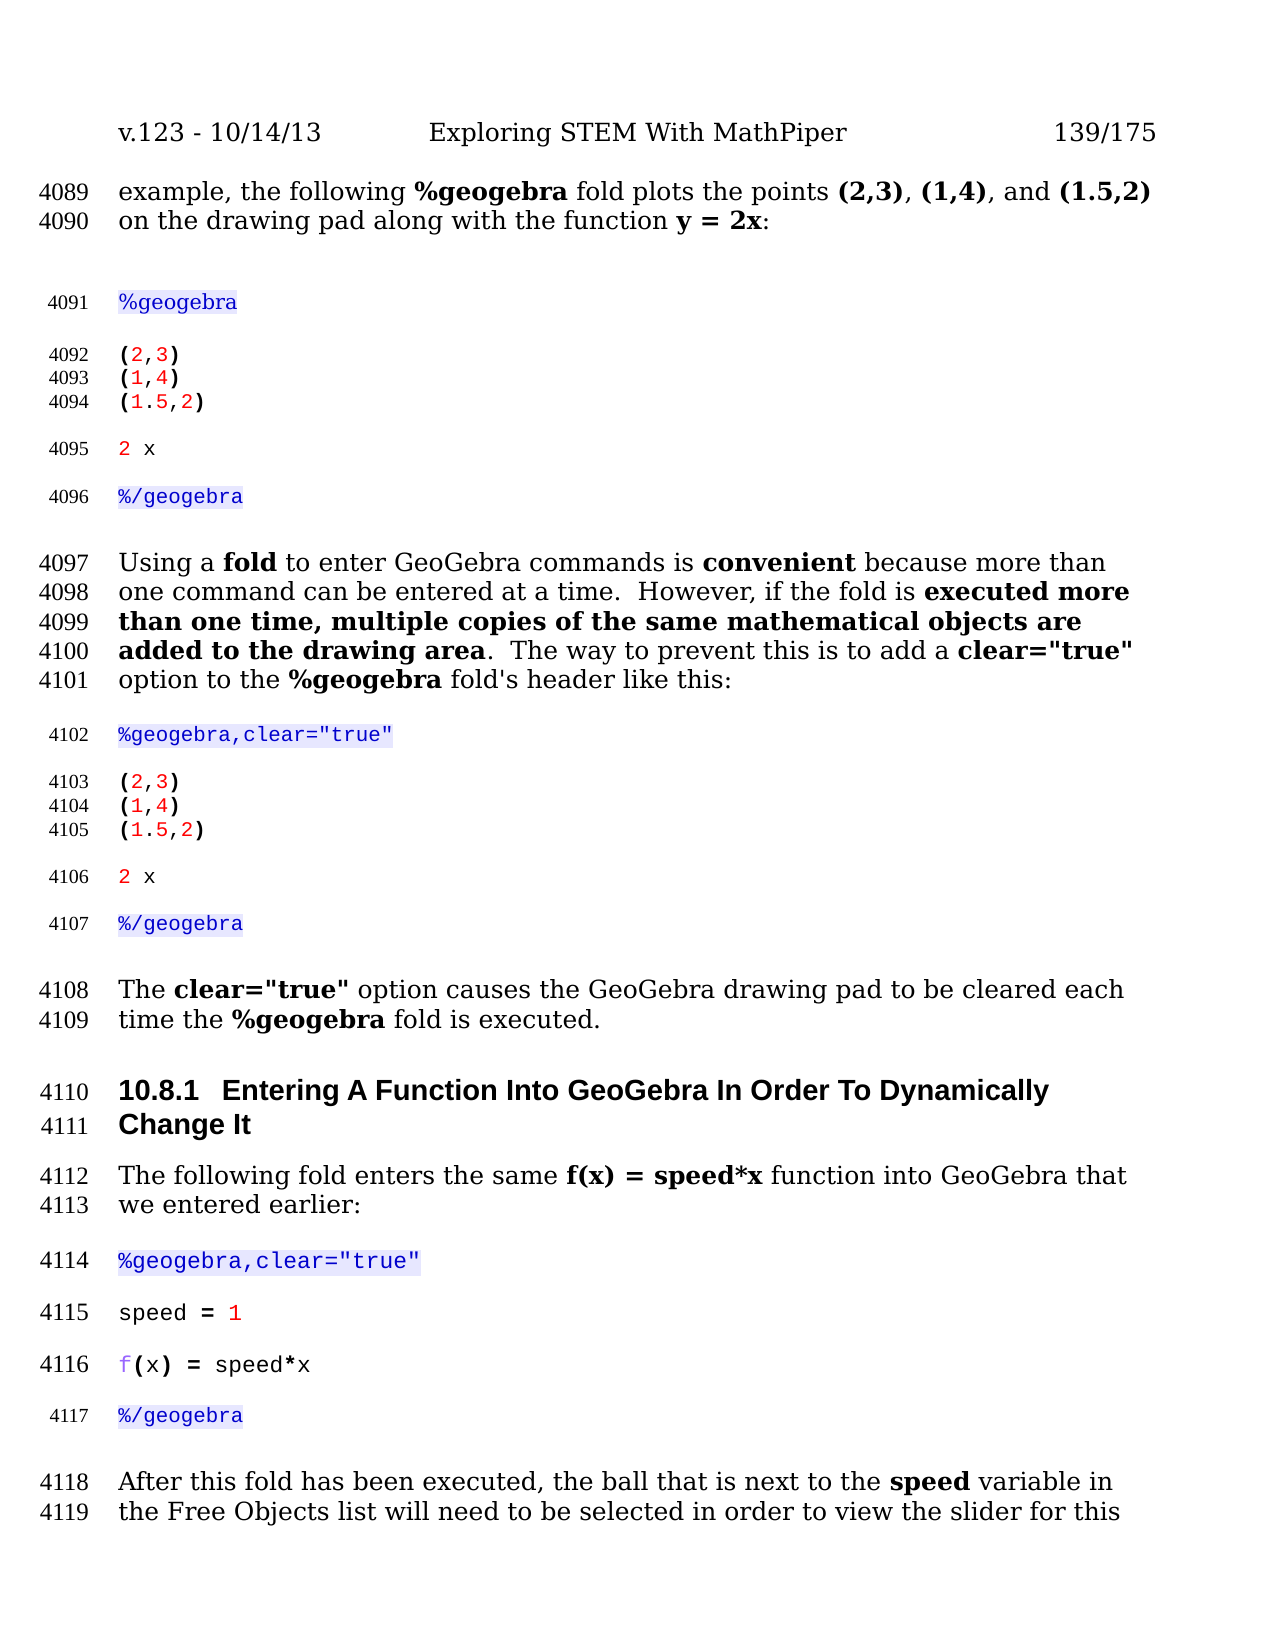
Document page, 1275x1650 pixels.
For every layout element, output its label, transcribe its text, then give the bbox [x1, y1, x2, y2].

text f(x) = speed*x [118, 1353, 1157, 1379]
text (2,3) [118, 344, 1157, 367]
text %/geogebra [118, 486, 1157, 509]
text Using a fold to enter GeoGebra commands is convenient because more than one command can be entered at a time. However, if the fold is executed more than one time, multiple copies of the same mathematical objects are added to the drawing area. The way to prevent this is to add a clear="true" option to the %geogebra fold's header like this: [118, 548, 1157, 694]
text %geogebra,clear="true" [118, 724, 1157, 748]
text %/geogebra [118, 1405, 1157, 1429]
text (1,4) [118, 795, 1157, 819]
text %geogebra,clear="true" [118, 1249, 1157, 1276]
text 2 x [118, 438, 1157, 462]
text speed = 1 [118, 1301, 1157, 1327]
text (1.5,2) [118, 819, 1157, 842]
text The following fold enters the same f(x) = speed*x function into GeoGebra that we entered earlier: [118, 1161, 1157, 1220]
text 2 x [118, 866, 1157, 890]
text (2,3) [118, 772, 1157, 795]
text After this fold has been executed, the ball that is next to the speed variable in the Free Objects list will need to be selected in order to view the slider for this [118, 1467, 1157, 1526]
text %geogebra [118, 290, 1157, 314]
text The clear="true" option causes the GeoGebra drawing pad to be cleared each time the %geogebra fold is executed. [118, 976, 1157, 1034]
text (1,4) [118, 367, 1157, 391]
text %/geogebra [118, 913, 1157, 937]
subtitle Entering A Function Into GeoGebra In Order To Dynamically Change It [118, 1073, 1157, 1140]
text (1.5,2) [118, 391, 1157, 415]
text example, the following %geogebra fold plots the points (2,3), (1,4), and (1.5,2) on the drawing pad along with the function y = 2x: [118, 177, 1157, 236]
